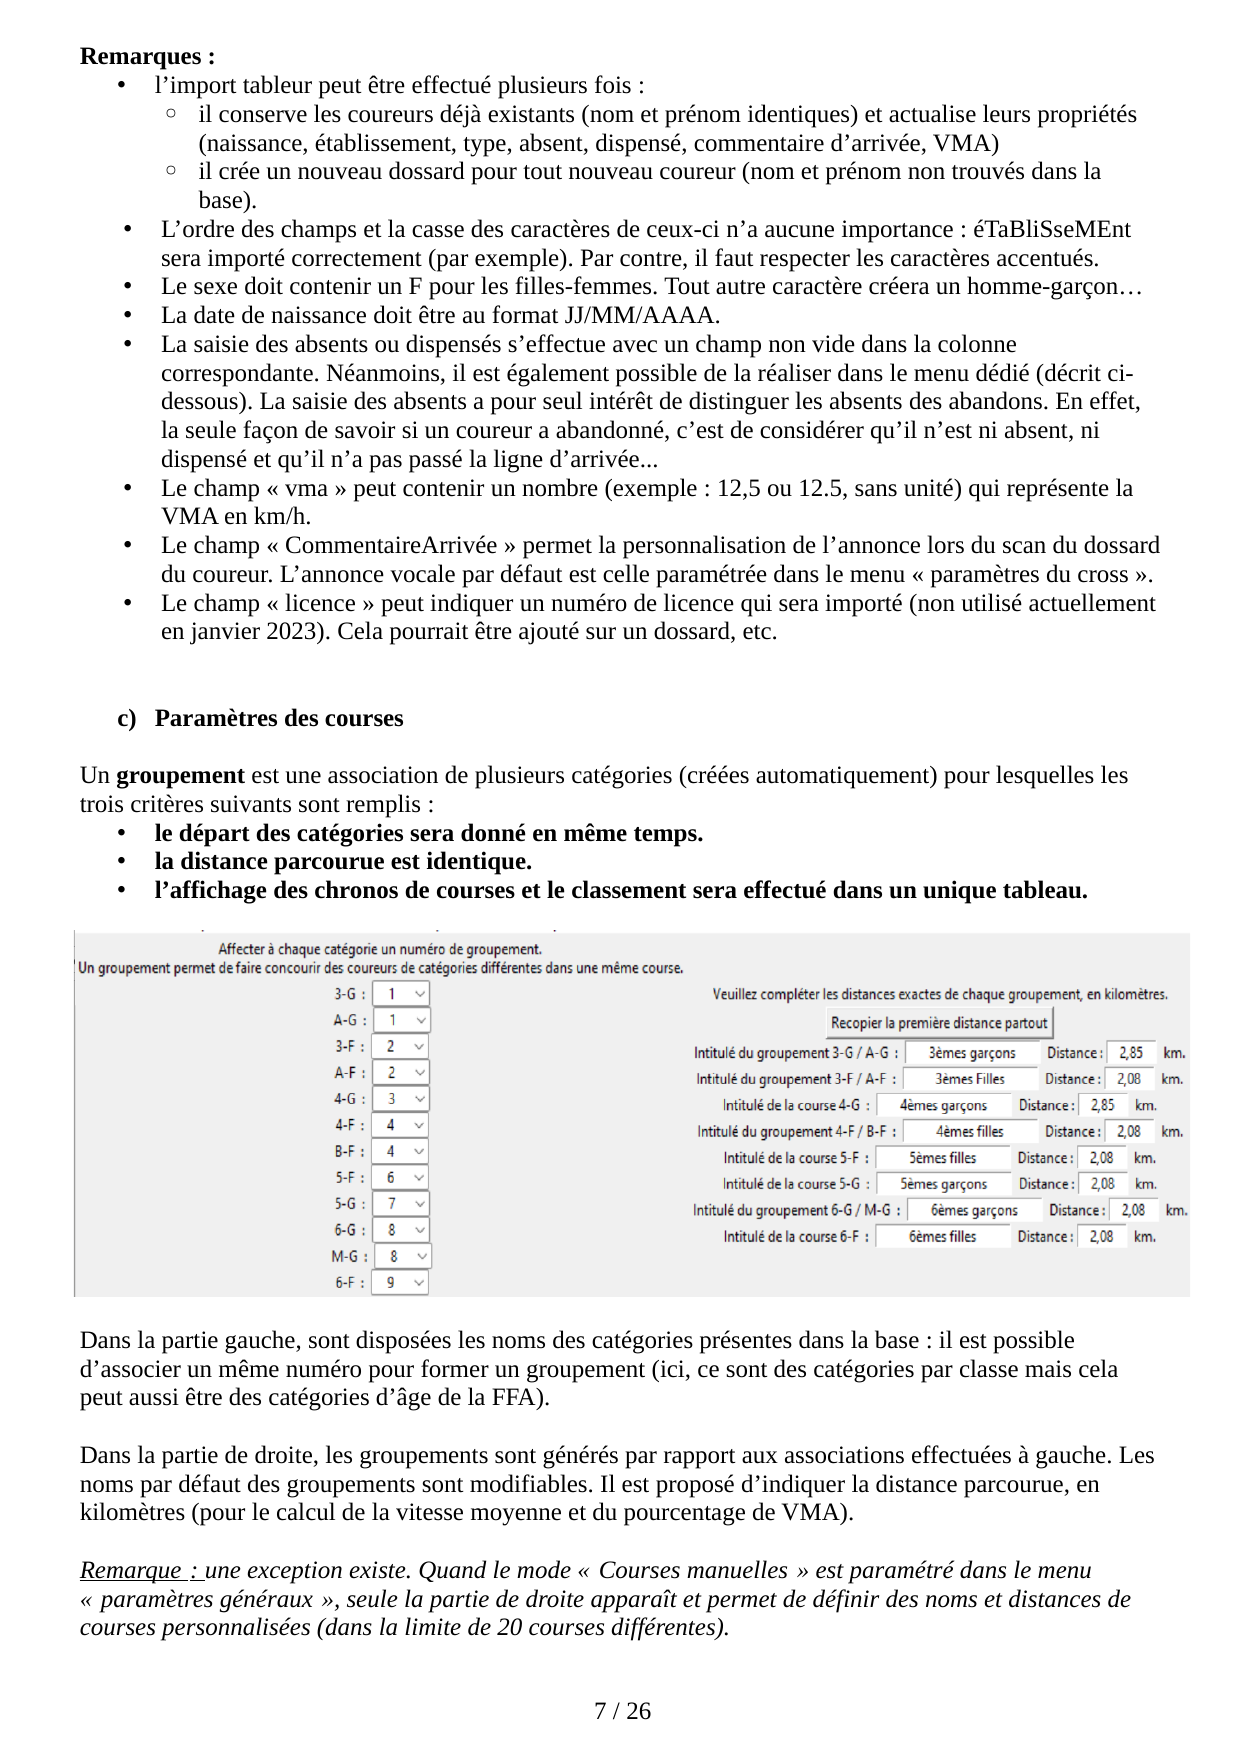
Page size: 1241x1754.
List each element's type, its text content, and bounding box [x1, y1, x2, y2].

list il conserve les coureurs déjà existants (nom et prénom identiques) et actualise leurs propriétés (naissance, établissement, type, absent, dispensé, commentaire d’arrivée, VMA) [161, 99, 1165, 156]
list il crée un nouveau dossard pour tout nouveau coureur (nom et prénom non trouvés dans la base). [161, 156, 1165, 214]
list Le champ « licence » peut indiquer un numéro de licence qui sera importé (non utilisé actuellement en janvier 2023). Cela pourrait être ajouté sur un dossard, etc. [123, 588, 1165, 645]
list l’affichage des chronos de courses et le classement sera effectué dans un unique tableau. [117, 875, 1165, 904]
text Dans la partie gauche, sont disposées les noms des catégories présentes dans la base : il est possible d’associer un même numéro pour former un groupement (ici, ce sont des catégories par classe mais cela peut aussi être des catégories d’âge de la FFA). [79, 1325, 1165, 1411]
picture [73, 930, 1191, 1297]
text Un groupement est une association de plusieurs catégories (créées automatiquement) pour lesquelles les trois critères suivants sont remplis : [79, 760, 1165, 818]
list Le sexe doit contenir un F pour les filles-femmes. Tout autre caractère créera un homme-garçon… [123, 271, 1165, 300]
text Remarque : une exception existe. Quand le mode « Courses manuelles » est paramétré dans le menu « paramètres généraux », seule la partie de droite apparaît et permet de définir des noms et distances de courses personnalisées (dans la limite de 20 courses différentes). [79, 1555, 1165, 1641]
list Le champ « vma » peut contenir un nombre (exemple : 12,5 ou 12.5, sans unité) qui représente la VMA en km/h. [123, 473, 1165, 530]
list la distance parcourue est identique. [117, 846, 1165, 875]
subtitle Paramètres des courses [117, 703, 1165, 731]
list Le champ « CommentaireArrivée » permet la personnalisation de l’annonce lors du scan du dossard du coureur. L’annonce vocale par défaut est celle paramétrée dans le menu « paramètres du cross ». [123, 530, 1165, 588]
list le départ des catégories sera donné en même temps. [117, 818, 1165, 846]
text Remarques : [79, 41, 1165, 70]
list l’import tableur peut être effectué plusieurs fois : [117, 70, 1165, 99]
text Dans la partie de droite, les groupements sont générés par rapport aux associations effectuées à gauche. Les noms par défaut des groupements sont modifiables. Il est proposé d’indiquer la distance parcourue, en kilomètres (pour le calcul de la vitesse moyenne et du pourcentage de VMA). [79, 1440, 1165, 1526]
list La date de naissance doit être au format JJ/MM/AAAA. [123, 300, 1165, 329]
list La saisie des absents ou dispensés s’effectue avec un champ non vide dans la colonne correspondante. Néanmoins, il est également possible de la réaliser dans le menu dédié (décrit ci-dessous). La saisie des absents a pour seul intérêt de distinguer les absents des abandons. En effet, la seule façon de savoir si un coureur a abandonné, c’est de considérer qu’il n’est ni absent, ni dispensé et qu’il n’a pas passé la ligne d’arrivée... [123, 329, 1165, 473]
list L’ordre des champs et la casse des caractères de ceux-ci n’a aucune importance : éTaBliSseMEnt sera importé correctement (par exemple). Par contre, il faut respecter les caractères accentués. [123, 214, 1165, 271]
